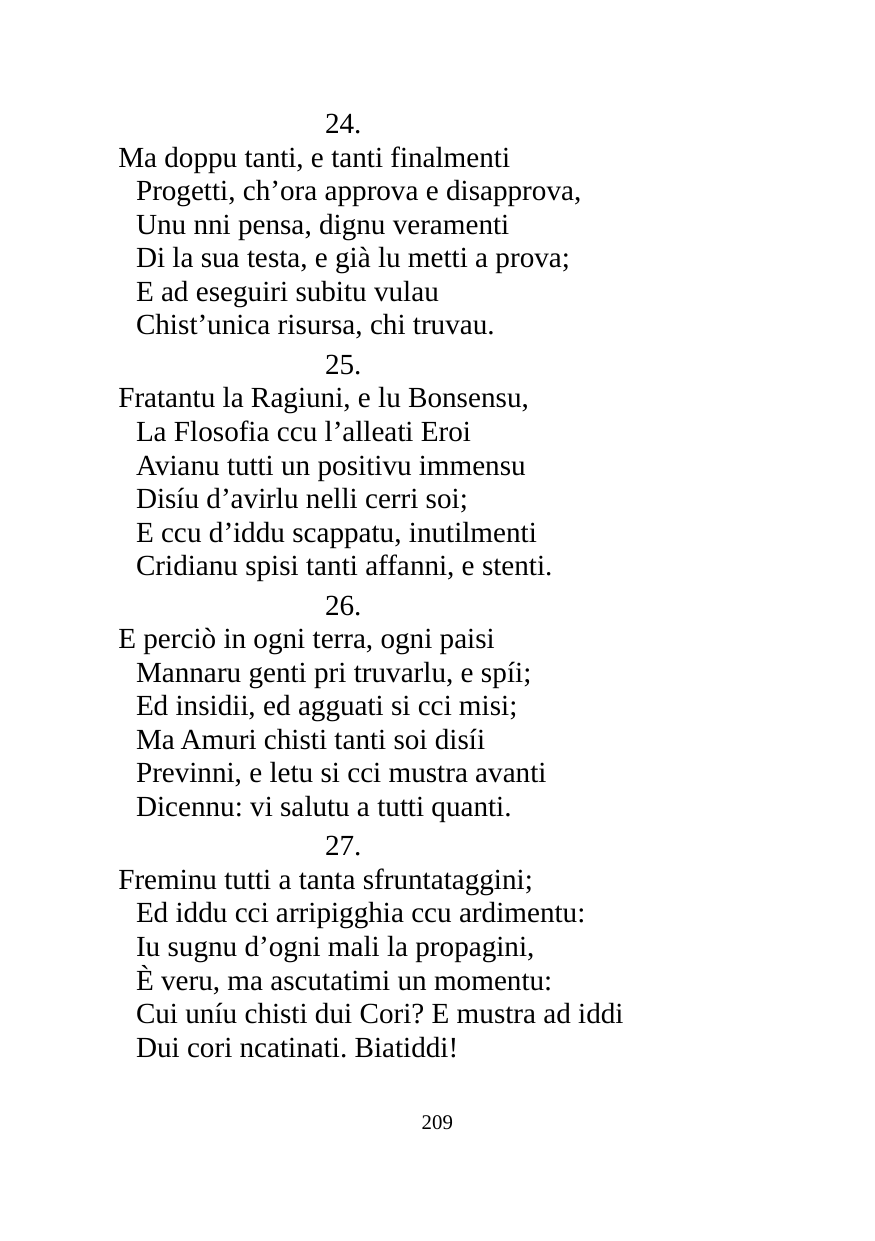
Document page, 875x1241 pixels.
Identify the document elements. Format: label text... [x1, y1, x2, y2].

text 24. [325, 106, 768, 140]
text Ma doppu tanti, e tanti finalmenti Progetti, ch’ora approva e disapprova, Unu nni pensa, dignu veramenti Di la sua testa, e già lu metti a prova; E ad eseguiri subitu vulau Chist’unica risursa, chi truvau. [118, 140, 768, 341]
text 27. [325, 828, 768, 862]
text 26. [325, 588, 768, 621]
text Freminu tutti a tanta sfruntataggini; Ed iddu cci arripigghia ccu ardimentu: Iu sugnu d’ogni mali la propagini, È veru, ma ascutatimi un momentu: Cui uníu chisti dui Cori? E mustra ad iddi Dui cori ncatinati. Biatiddi! [118, 862, 768, 1063]
text E perciò in ogni terra, ogni paisi Mannaru genti pri truvarlu, e spíi; Ed insidii, ed agguati si cci misi; Ma Amuri chisti tanti soi disíi Previnni, e letu si cci mustra avanti Dicennu: vi salutu a tutti quanti. [118, 621, 768, 822]
text 25. [325, 347, 768, 381]
text Fratantu la Ragiuni, e lu Bonsensu, La Flosofia ccu l’alleati Eroi Avianu tutti un positivu immensu Disíu d’avirlu nelli cerri soi; E ccu d’iddu scappatu, inutilmenti Cridianu spisi tanti affanni, e stenti. [118, 381, 768, 582]
